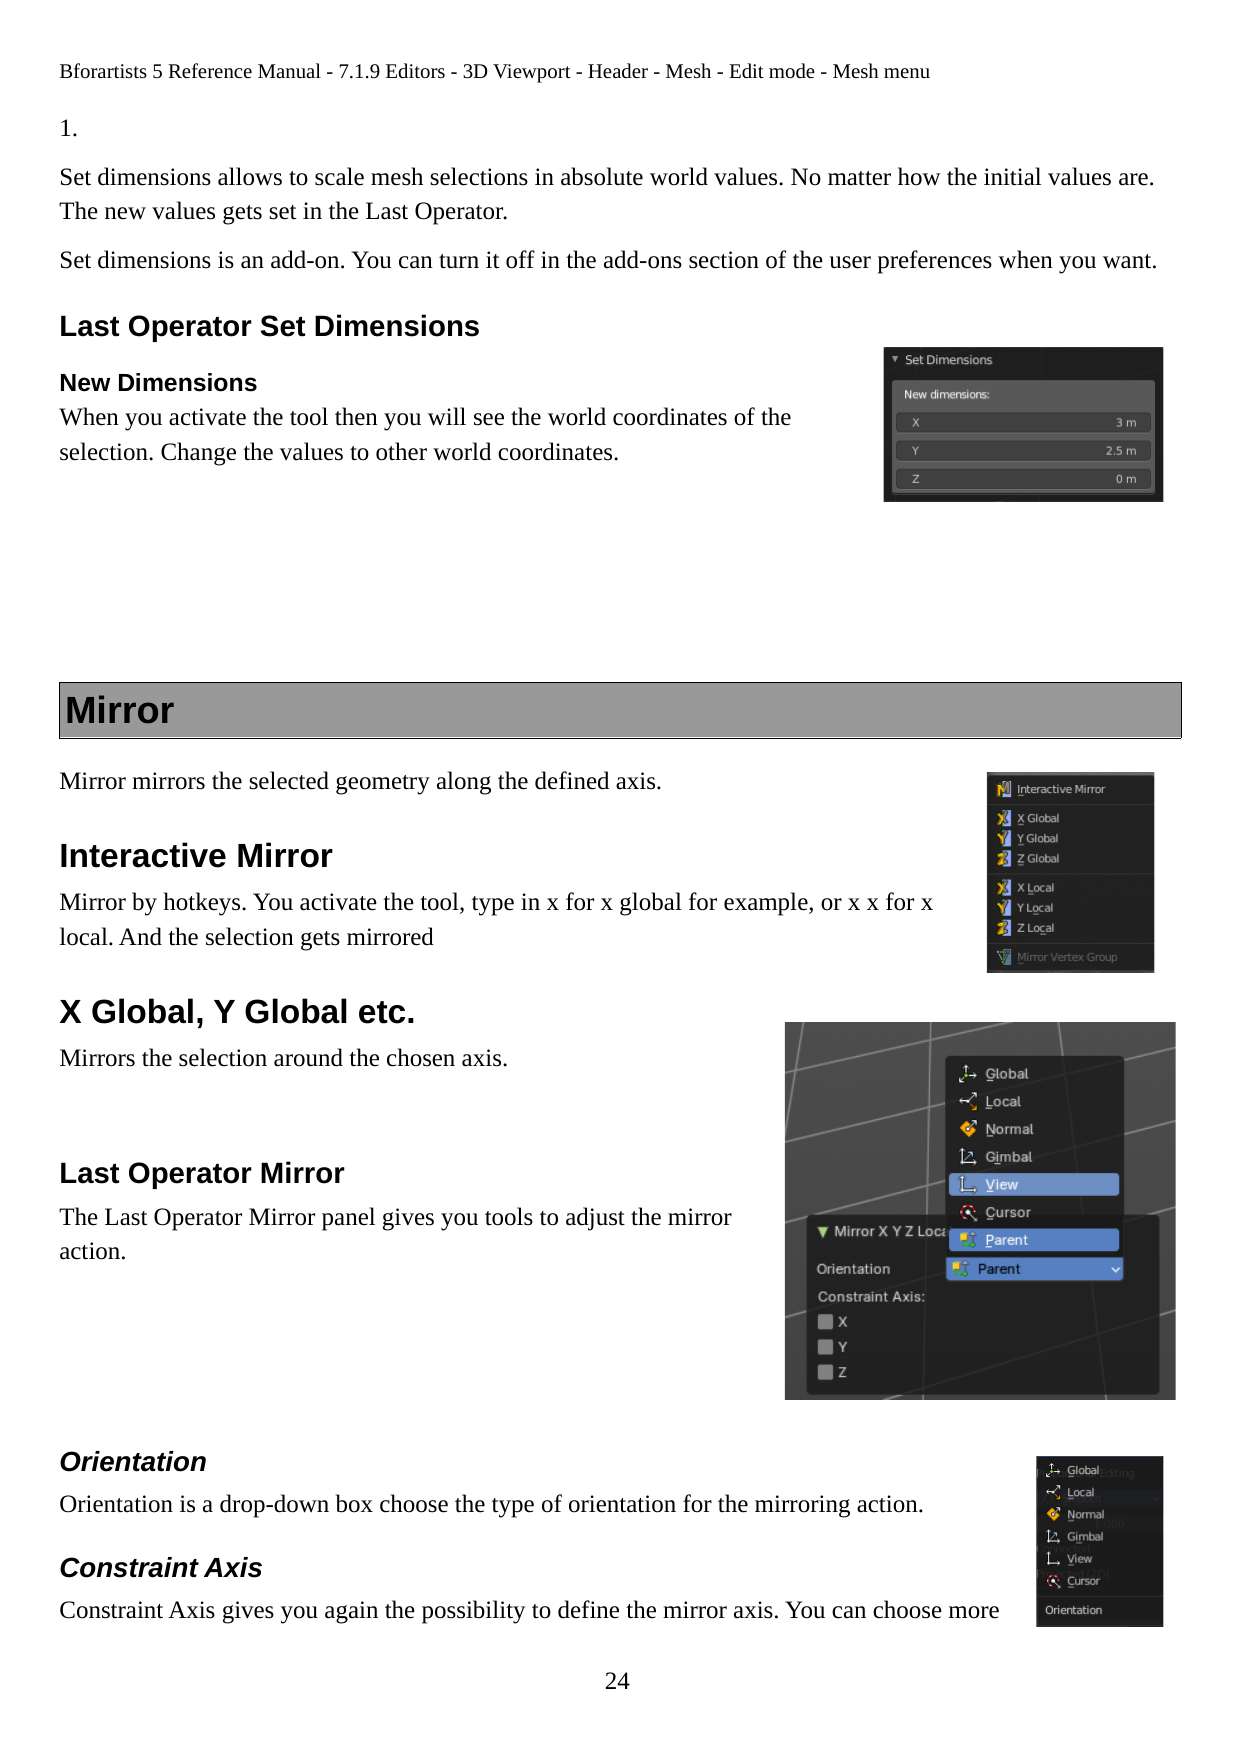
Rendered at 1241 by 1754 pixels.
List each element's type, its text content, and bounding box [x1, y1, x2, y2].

picture [986, 772, 1155, 973]
text When you activate the tool then you will see the world coordinates of the selection. Change the values to other world coordinates. [59, 402, 883, 466]
text Set dimensions allows to scale mesh selections in absolute world values. No matter how the initial values are. The new values gets set in the Last Operator. [59, 162, 1181, 225]
text Mirror by hotkeys. You activate the tool, type in x for x global for example, or x x for x local. And the selection gets mirrored [59, 887, 986, 951]
subtitle Constraint Axis [59, 1551, 1036, 1583]
text Orientation is a drop-down box choose the type of orientation for the mirroring action. [59, 1489, 1036, 1518]
subtitle [1155, 836, 1181, 875]
subtitle Orientation [59, 1445, 1181, 1477]
text Set dimensions is an add-on. You can turn it off in the add-ons section of the user preferences when you want. [59, 245, 1181, 274]
text Mirrors the selection around the chosen axis. [59, 1043, 784, 1072]
text The Last Operator Mirror panel gives you tools to adjust the mirror action. [59, 1202, 784, 1265]
text 1. [59, 113, 1181, 141]
subtitle [1164, 1551, 1181, 1583]
picture [883, 347, 1164, 502]
subtitle Last Operator Mirror [59, 1156, 784, 1189]
subtitle Last Operator Set Dimensions [59, 309, 1181, 343]
subtitle X Global, Y Global etc. [59, 992, 1181, 1030]
text Constraint Axis gives you again the possibility to define the mirror axis. You can choose more [59, 1595, 1036, 1624]
picture [1036, 1456, 1164, 1627]
table_header Mirror [60, 683, 1181, 737]
subtitle [1164, 368, 1181, 396]
picture [784, 1022, 1176, 1400]
subtitle Interactive Mirror [59, 836, 986, 875]
text Mirror mirrors the selected geometry along the defined axis. [59, 766, 1181, 795]
subtitle New Dimensions [59, 368, 883, 396]
